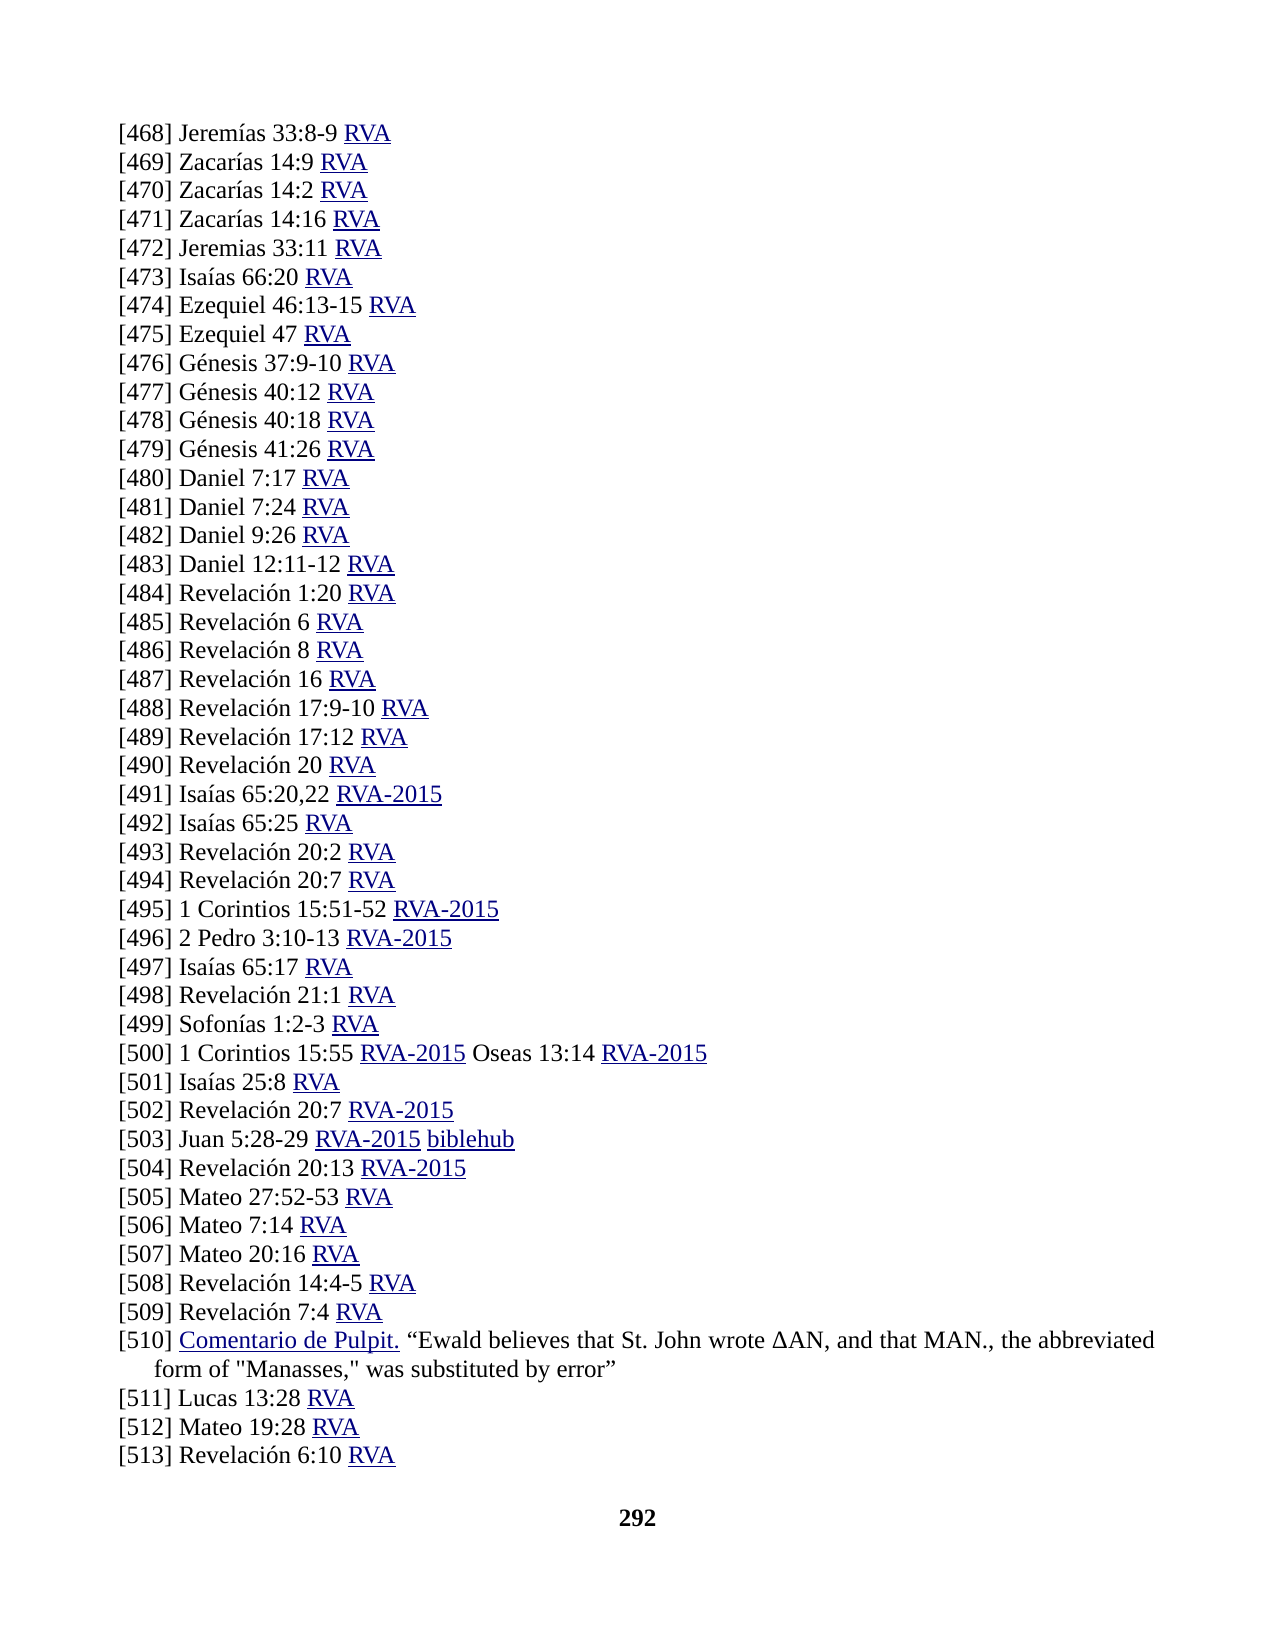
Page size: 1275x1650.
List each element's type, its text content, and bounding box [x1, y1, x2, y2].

text Génesis 40:18 RVA [118, 406, 1157, 434]
text Revelación 16 RVA [118, 664, 1157, 693]
text Zacarías 14:2 RVA [118, 176, 1157, 204]
text Isaías 65:25 RVA [118, 808, 1157, 837]
text Revelación 20:2 RVA [118, 837, 1157, 866]
text Revelación 17:12 RVA [118, 722, 1157, 751]
text Jeremias 33:11 RVA [118, 233, 1157, 262]
text Isaías 65:17 RVA [118, 952, 1157, 981]
text Zacarías 14:16 RVA [118, 204, 1157, 233]
text Daniel 12:11-12 RVA [118, 549, 1157, 578]
text Zacarías 14:9 RVA [118, 147, 1157, 176]
text 2 Pedro 3:10-13 RVA-2015 [118, 923, 1157, 952]
text Revelación 6 RVA [118, 607, 1157, 636]
text Mateo 27:52-53 RVA [118, 1182, 1157, 1211]
text Juan 5:28-29 RVA-2015 biblehub [118, 1124, 1157, 1153]
text Revelación 20:7 RVA [118, 866, 1157, 894]
text Ezequiel 46:13-15 RVA [118, 291, 1157, 319]
text Mateo 20:16 RVA [118, 1239, 1157, 1268]
text Revelación 20 RVA [118, 751, 1157, 779]
text Génesis 41:26 RVA [118, 434, 1157, 463]
text Jeremías 33:8-9 RVA [118, 118, 1157, 147]
text Sofonías 1:2-3 RVA [118, 1009, 1157, 1038]
text Mateo 7:14 RVA [118, 1211, 1157, 1239]
text Revelación 21:1 RVA [118, 981, 1157, 1009]
text Mateo 19:28 RVA [118, 1412, 1157, 1441]
text Isaías 66:20 RVA [118, 262, 1157, 291]
text Revelación 17:9-10 RVA [118, 693, 1157, 722]
text Revelación 20:13 RVA-2015 [118, 1153, 1157, 1182]
text 1 Corintios 15:55 RVA-2015 Oseas 13:14 RVA-2015 [118, 1038, 1157, 1067]
text Lucas 13:28 RVA [118, 1383, 1157, 1412]
text Génesis 40:12 RVA [118, 377, 1157, 406]
text Revelación 14:4-5 RVA [118, 1268, 1157, 1297]
text Daniel 7:17 RVA [118, 463, 1157, 492]
text Revelación 20:7 RVA-2015 [118, 1096, 1157, 1124]
text Comentario de Pulpit. “Ewald believes that St. John wrote ΔΑΝ, and that MAN., the abbreviated form of "Manasses," was substituted by error” [118, 1326, 1157, 1383]
text Ezequiel 47 RVA [118, 319, 1157, 348]
text Revelación 7:4 RVA [118, 1297, 1157, 1326]
text Génesis 37:9-10 RVA [118, 348, 1157, 377]
text Daniel 7:24 RVA [118, 492, 1157, 521]
text 1 Corintios 15:51-52 RVA-2015 [118, 894, 1157, 923]
text Revelación 6:10 RVA [118, 1441, 1157, 1469]
text Revelación 1:20 RVA [118, 578, 1157, 607]
text Isaías 25:8 RVA [118, 1067, 1157, 1096]
text Isaías 65:20,22 RVA-2015 [118, 779, 1157, 808]
text Daniel 9:26 RVA [118, 521, 1157, 549]
text Revelación 8 RVA [118, 636, 1157, 664]
